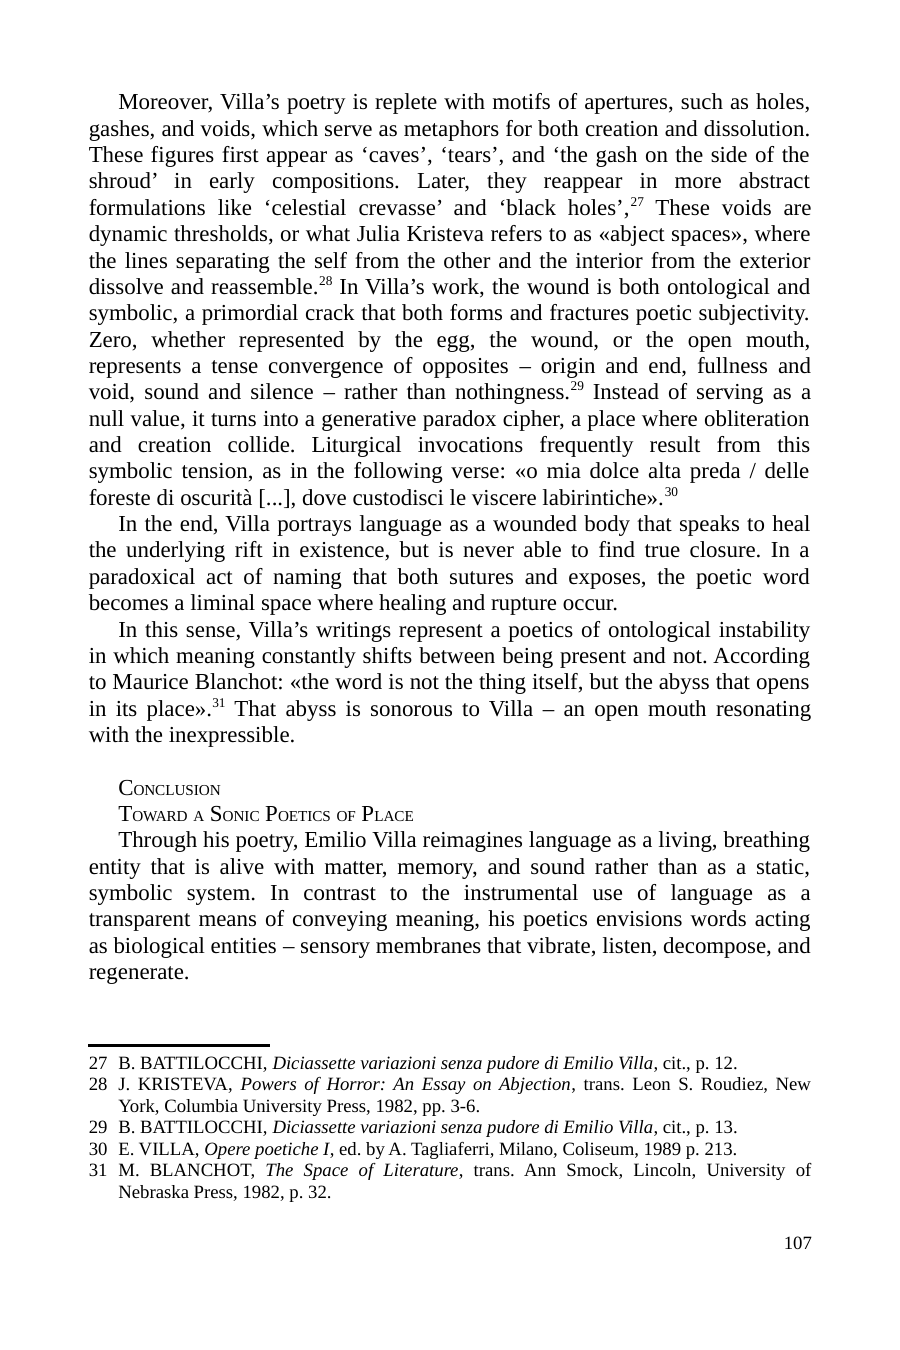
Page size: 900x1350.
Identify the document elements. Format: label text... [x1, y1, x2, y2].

text B. BATTILOCCHI, Diciassette variazioni senza pudore di Emilio Villa, cit., p. 12. [88, 1052, 811, 1073]
text Toward a Sonic Poetics of Place [88, 800, 811, 826]
text In this sense, Villa’s writings represent a poetics of ontological instability in which meaning constantly shifts between being present and not. According to Maurice Blanchot: «the word is not the thing itself, but the abyss that opens in its place». That abyss is sonorous to Villa ‒ an open mouth resonating with the inexpressible. [88, 616, 811, 747]
text B. BATTILOCCHI, Diciassette variazioni senza pudore di Emilio Villa, cit., p. 13. [88, 1116, 811, 1138]
text Through his poetry, Emilio Villa reimagines language as a living, breathing entity that is alive with matter, memory, and sound rather than as a static, symbolic system. In contrast to the instrumental use of language as a transparent means of conveying meaning, his poetics envisions words acting as biological entities ‒ sensory membranes that vibrate, listen, decompose, and regenerate. [88, 826, 811, 984]
text Moreover, Villa’s poetry is replete with motifs of apertures, such as holes, gashes, and voids, which serve as metaphors for both creation and dissolution. These figures first appear as ‘caves’, ‘tears’, and ‘the gash on the side of the shroud’ in early compositions. Later, they reappear in more abstract formulations like ‘celestial crevasse’ and ‘black holes’, These voids are dynamic thresholds, or what Julia Kristeva refers to as «abject spaces», where the lines separating the self from the other and the interior from the exterior dissolve and reassemble. In Villa’s work, the wound is both ontological and symbolic, a primordial crack that both forms and fractures poetic subjectivity. Zero, whether represented by the egg, the wound, or the open mouth, represents a tense convergence of opposites ‒ origin and end, fullness and void, sound and silence ‒ rather than nothingness. Instead of serving as a null value, it turns into a generative paradox cipher, a place where obliteration and creation collide. Liturgical invocations frequently result from this symbolic tension, as in the following verse: «o mia dolce alta preda / delle foreste di oscurità [...], dove custodisci le viscere labirintiche». [88, 88, 811, 510]
text E. VILLA, Opere poetiche I, ed. by A. Tagliaferri, Milano, Coliseum, 1989 p. 213. [88, 1138, 811, 1159]
text In the end, Villa portrays language as a wounded body that speaks to heal the underlying rift in existence, but is never able to find true closure. In a paradoxical act of naming that both sutures and exposes, the poetic word becomes a liminal space where healing and rupture occur. [88, 510, 811, 616]
text Conclusion [88, 774, 811, 800]
text M. BLANCHOT, The Space of Literature, trans. Ann Smock, Lincoln, University of Nebraska Press, 1982, p. 32. [88, 1159, 811, 1202]
text J. KRISTEVA, Powers of Horror: An Essay on Abjection, trans. Leon S. Roudiez, New York, Columbia University Press, 1982, pp. 3-6. [88, 1073, 811, 1116]
